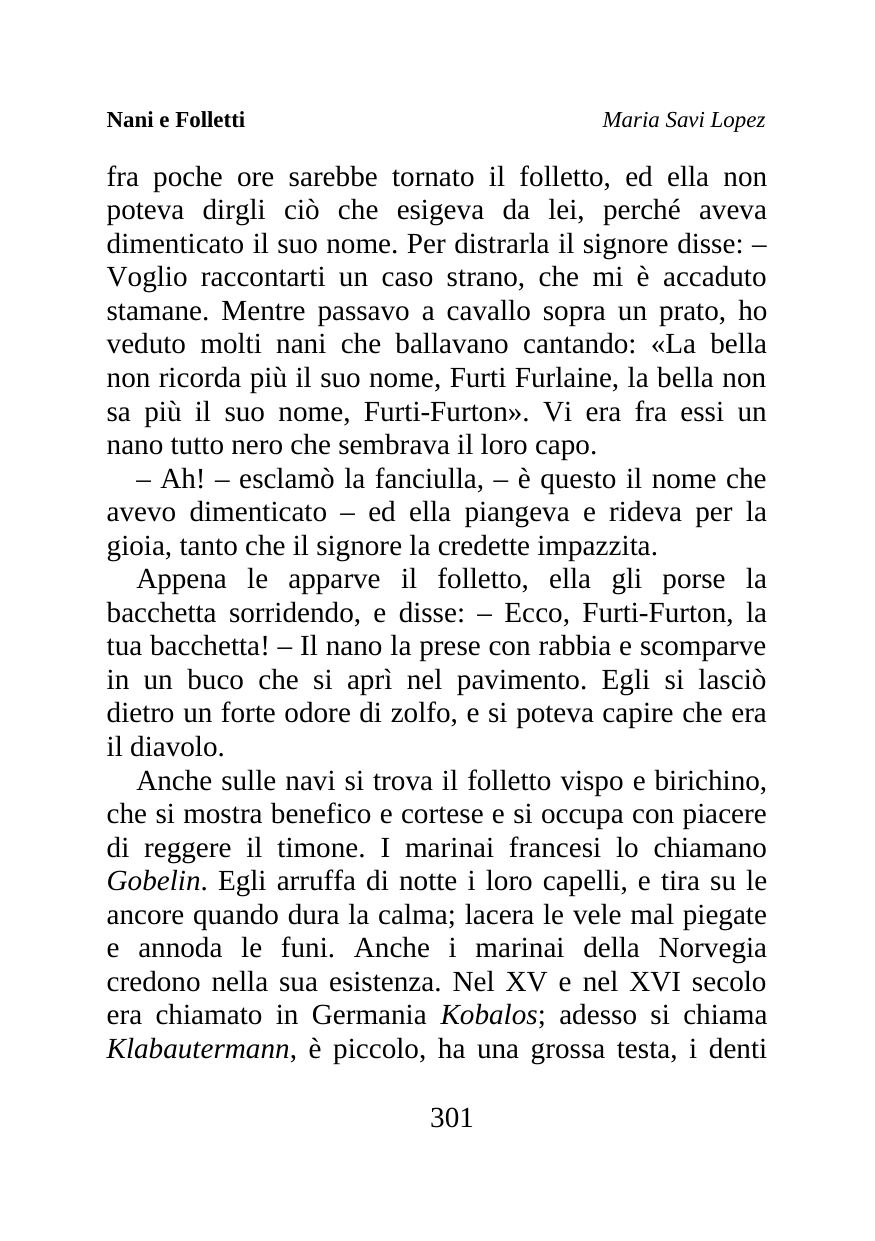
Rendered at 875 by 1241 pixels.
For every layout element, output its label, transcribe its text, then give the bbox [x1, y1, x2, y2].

text – Ah! – esclamò la fanciulla, – è questo il nome che avevo dimenticato – ed ella piangeva e rideva per la gioia, tanto che il signore la credette impazzita. [106, 461, 768, 561]
text Anche sulle navi si trova il folletto vispo e birichino, che si mostra benefico e cortese e si occupa con piacere di reggere il timone. I marinai francesi lo chiamano Gobelin. Egli arruffa di notte i loro capelli, e tira su le ancore quando dura la calma; lacera le vele mal piegate e annoda le funi. Anche i marinai della Norvegia credono nella sua esistenza. Nel XV e nel XVI secolo era chiamato in Germania Kobalos; adesso si chiama Klabautermann, è piccolo, ha una grossa testa, i denti [106, 763, 768, 1064]
text Appena le apparve il folletto, ella gli porse la bacchetta sorridendo, e disse: – Ecco, Furti-Furton, la tua bacchetta! – Il nano la prese con rabbia e scomparve in un buco che si aprì nel pavimento. Egli si lasciò dietro un forte odore di zolfo, e si poteva capire che era il diavolo. [106, 561, 768, 763]
text fra poche ore sarebbe tornato il folletto, ed ella non poteva dirgli ciò che esigeva da lei, perché aveva dimenticato il suo nome. Per distrarla il signore disse: – Voglio raccontarti un caso strano, che mi è accaduto stamane. Mentre passavo a cavallo sopra un prato, ho veduto molti nani che ballavano cantando: «La bella non ricorda più il suo nome, Furti Furlaine, la bella non sa più il suo nome, Furti-Furton». Vi era fra essi un nano tutto nero che sembrava il loro capo. [106, 159, 768, 461]
